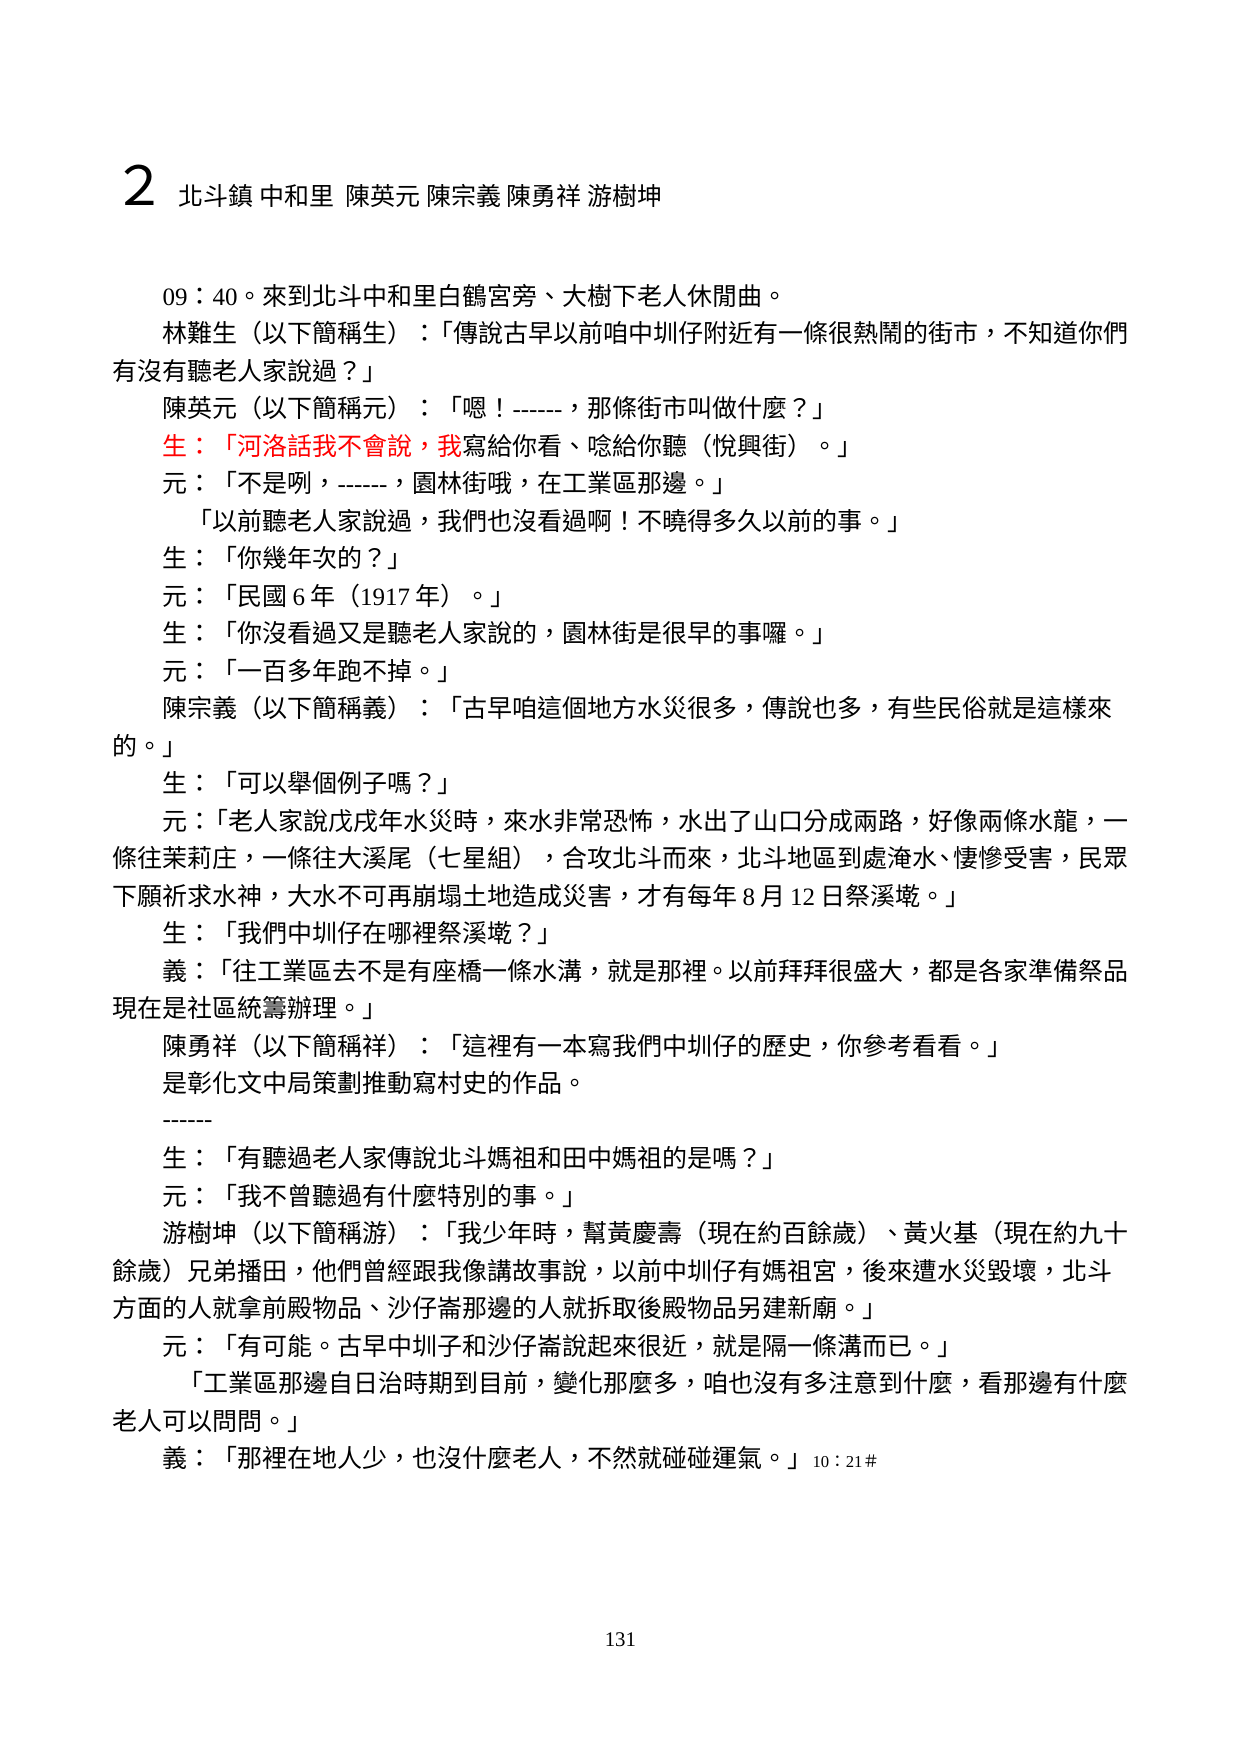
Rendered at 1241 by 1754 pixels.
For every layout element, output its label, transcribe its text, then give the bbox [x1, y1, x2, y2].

text 「以前聽老人家說過，我們也沒看過啊！不曉得多久以前的事。」 [112, 501, 1128, 538]
text 元：「老人家說戊戌年水災時，來水非常恐怖，水出了山口分成兩路，好像兩條水龍，一條往茉莉庄，一條往大溪尾（七星組），合攻北斗而來，北斗地區到處淹水、悽慘受害，民眾下願祈求水神，大水不可再崩塌土地造成災害，才有每年8月12日祭溪墘。」 [112, 801, 1128, 913]
text 游樹坤（以下簡稱游）：「我少年時，幫黃慶壽（現在約百餘歲）、黃火基（現在約九十餘歲）兄弟播田，他們曾經跟我像講故事說，以前中圳仔有媽祖宮，後來遭水災毀壞，北斗方面的人就拿前殿物品、沙仔崙那邊的人就拆取後殿物品另建新廟。」 [112, 1213, 1128, 1326]
text 生：「你幾年次的？」 [112, 538, 1128, 576]
text 生：「有聽過老人家傳說北斗媽祖和田中媽祖的是嗎？」 [112, 1138, 1128, 1176]
text 生：「我們中圳仔在哪裡祭溪墘？」 [112, 913, 1128, 951]
text 元：「一百多年跑不掉。」 [112, 651, 1128, 688]
text 林難生（以下簡稱生）：「傳說古早以前咱中圳仔附近有一條很熱鬧的街市，不知道你們有沒有聽老人家說過？」 [112, 313, 1128, 388]
text 元：「民國6年（1917年）。」 [112, 576, 1128, 613]
text 生：「你沒看過又是聽老人家說的，園林街是很早的事囉。」 [112, 613, 1128, 651]
text 義：「那裡在地人少，也沒什麼老人，不然就碰碰運氣。」10：21＃ [112, 1438, 1128, 1476]
text ２ 北斗鎮 中和里 陳英元 陳宗義 陳勇祥 游樹坤 [112, 126, 1128, 238]
text 生：「河洛話我不會說，我寫給你看、唸給你聽（悅興街）。」 [112, 426, 1128, 463]
text 陳勇祥（以下簡稱祥）：「這裡有一本寫我們中圳仔的歷史，你參考看看。」 [112, 1026, 1128, 1063]
text 義：「往工業區去不是有座橋一條水溝，就是那裡。以前拜拜很盛大，都是各家準備祭品，現在是社區統籌辦理。」 [112, 951, 1128, 1026]
text 元：「不是咧，------，園林街哦，在工業區那邊。」 [112, 463, 1128, 501]
text 元：「有可能。古早中圳子和沙仔崙說起來很近，就是隔一條溝而已。」 [112, 1326, 1128, 1363]
text 「工業區那邊自日治時期到目前，變化那麼多，咱也沒有多注意到什麼，看那邊有什麼老人可以問問。」 [112, 1363, 1128, 1438]
text 09：40。來到北斗中和里白鶴宮旁、大樹下老人休閒曲。 [112, 276, 1128, 313]
text 陳英元（以下簡稱元）：「嗯！------，那條街市叫做什麼？」 [112, 388, 1128, 426]
text 元：「我不曾聽過有什麼特別的事。」 [112, 1176, 1128, 1213]
text 陳宗義（以下簡稱義）：「古早咱這個地方水災很多，傳說也多，有些民俗就是這樣來的。」 [112, 688, 1128, 763]
text 是彰化文中局策劃推動寫村史的作品。 [112, 1063, 1128, 1101]
text 生：「可以舉個例子嗎？」 [112, 763, 1128, 801]
text ------ [112, 1101, 1128, 1138]
